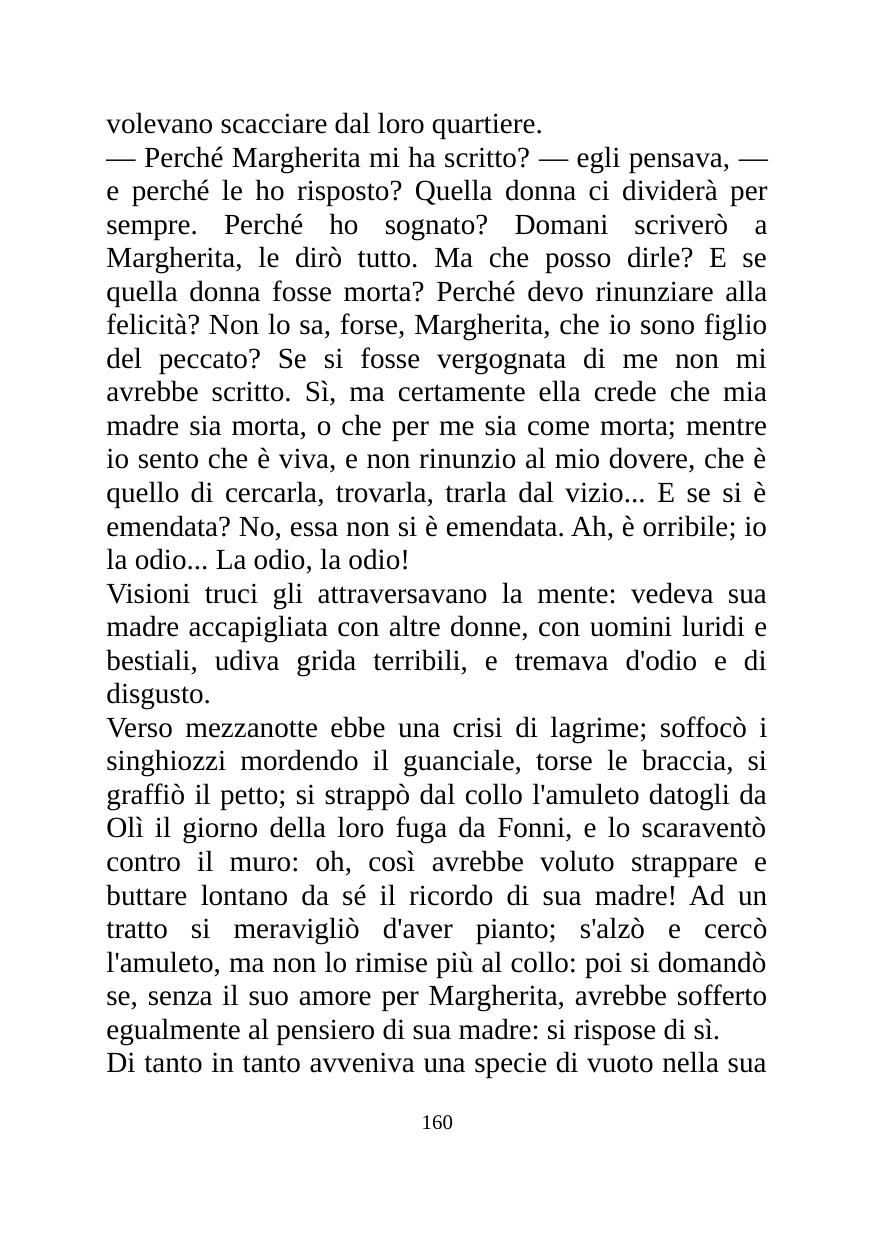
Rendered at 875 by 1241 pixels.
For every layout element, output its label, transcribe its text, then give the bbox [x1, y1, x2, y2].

text — Perché Margherita mi ha scritto? — egli pensava, — e perché le ho risposto? Quella donna ci dividerà per sempre. Perché ho sognato? Domani scriverò a Margherita, le dirò tutto. Ma che posso dirle? E se quella donna fosse morta? Perché devo rinunziare alla felicità? Non lo sa, forse, Margherita, che io sono figlio del peccato? Se si fosse vergognata di me non mi avrebbe scritto. Sì, ma certamente ella crede che mia madre sia morta, o che per me sia come morta; mentre io sento che è viva, e non rinunzio al mio dovere, che è quello di cercarla, trovarla, trarla dal vizio... E se si è emendata? No, essa non si è emendata. Ah, è orribile; io la odio... La odio, la odio! [106, 140, 768, 576]
text Visioni truci gli attraversavano la mente: vedeva sua madre accapigliata con altre donne, con uomini luridi e bestiali, udiva grida terribili, e tremava d'odio e di disgusto. [106, 576, 768, 710]
text volevano scacciare dal loro quartiere. [106, 106, 768, 140]
text Di tanto in tanto avveniva una specie di vuoto nella sua [106, 1045, 768, 1079]
text Verso mezzanotte ebbe una crisi di lagrime; soffocò i singhiozzi mordendo il guanciale, torse le braccia, si graffiò il petto; si strappò dal collo l'amuleto datogli da Olì il giorno della loro fuga da Fonni, e lo scaraventò contro il muro: oh, così avrebbe voluto strappare e buttare lontano da sé il ricordo di sua madre! Ad un tratto si meravigliò d'aver pianto; s'alzò e cercò l'amuleto, ma non lo rimise più al collo: poi si domandò se, senza il suo amore per Margherita, avrebbe sofferto egualmente al pensiero di sua madre: si rispose di sì. [106, 710, 768, 1045]
